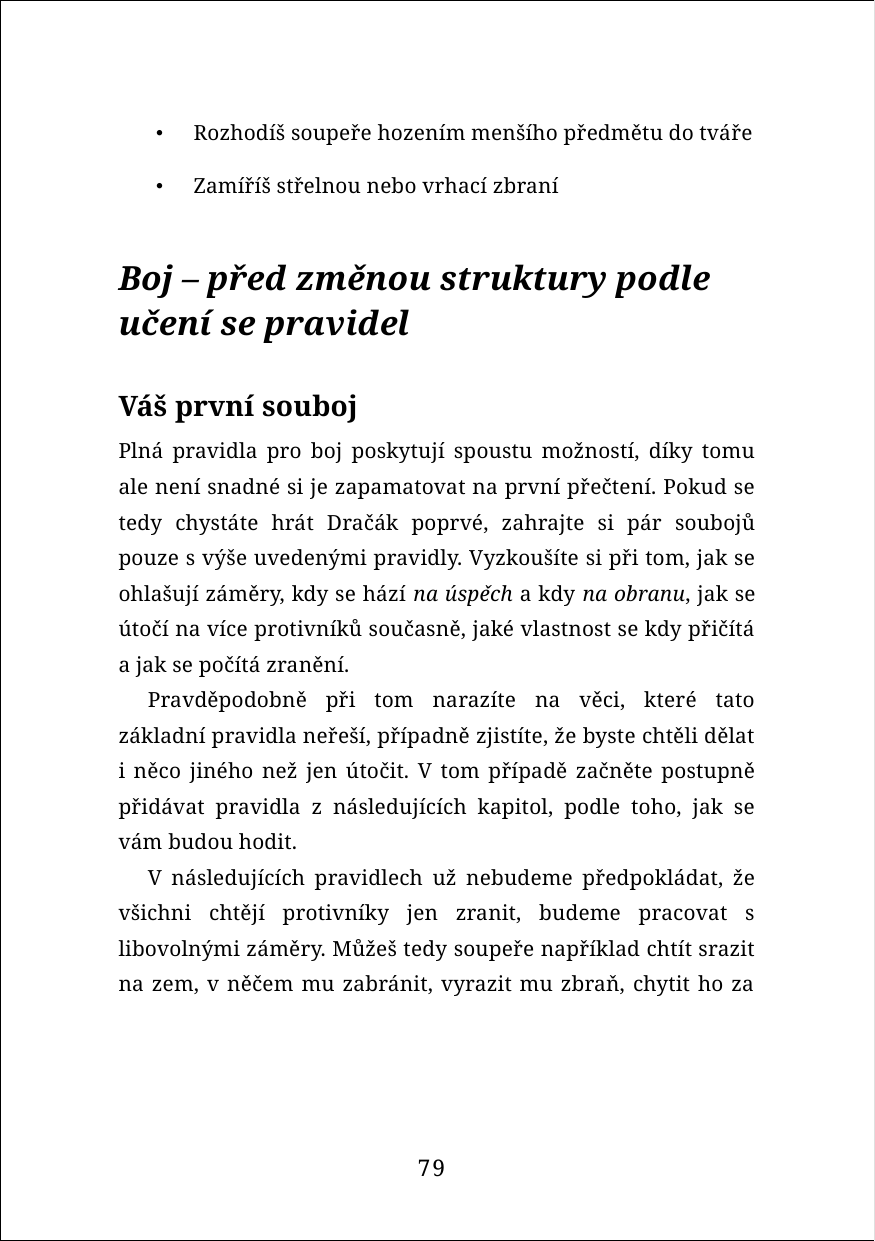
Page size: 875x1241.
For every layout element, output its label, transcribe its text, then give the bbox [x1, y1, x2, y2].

text Plná pravidla pro boj poskytují spoustu možností, díky tomu ale není snadné si je zapamatovat na první přečtení. Pokud se tedy chystáte hrát Dračák poprvé, zahrajte si pár soubojů pouze s výše uvedenými pravidly. Vyzkoušíte si při tom, jak se ohlašují záměry, kdy se hází na úspěch a kdy na obranu, jak se útočí na více protivníků současně, jaké vlastnost se kdy přičítá a jak se počítá zranění. Pravděpodobně při tom narazíte na věci, které tato základní pravidla neřeší, případně zjistíte, že byste chtěli dělat i něco jiného než jen útočit. V tom případě začněte postupně přidávat pravidla z následujících kapitol, podle toho, jak se vám budou hodit. V následujících pravidlech už nebudeme předpokládat, že všichni chtějí protivníky jen zranit, budeme pracovat s libovolnými záměry. Můžeš tedy soupeře například chtít srazit na zem, v něčem mu zabránit, vyrazit mu zbraň, chytit ho za [118, 437, 756, 998]
list Rozhodíš soupeře hozením menšího předmětu do tváře [156, 118, 756, 147]
subtitle Boj – před změnou struktury podle učení se pravidel [118, 254, 756, 345]
subtitle Váš první souboj [118, 386, 756, 425]
list Zamíříš střelnou nebo vrhací zbraní [156, 171, 756, 200]
